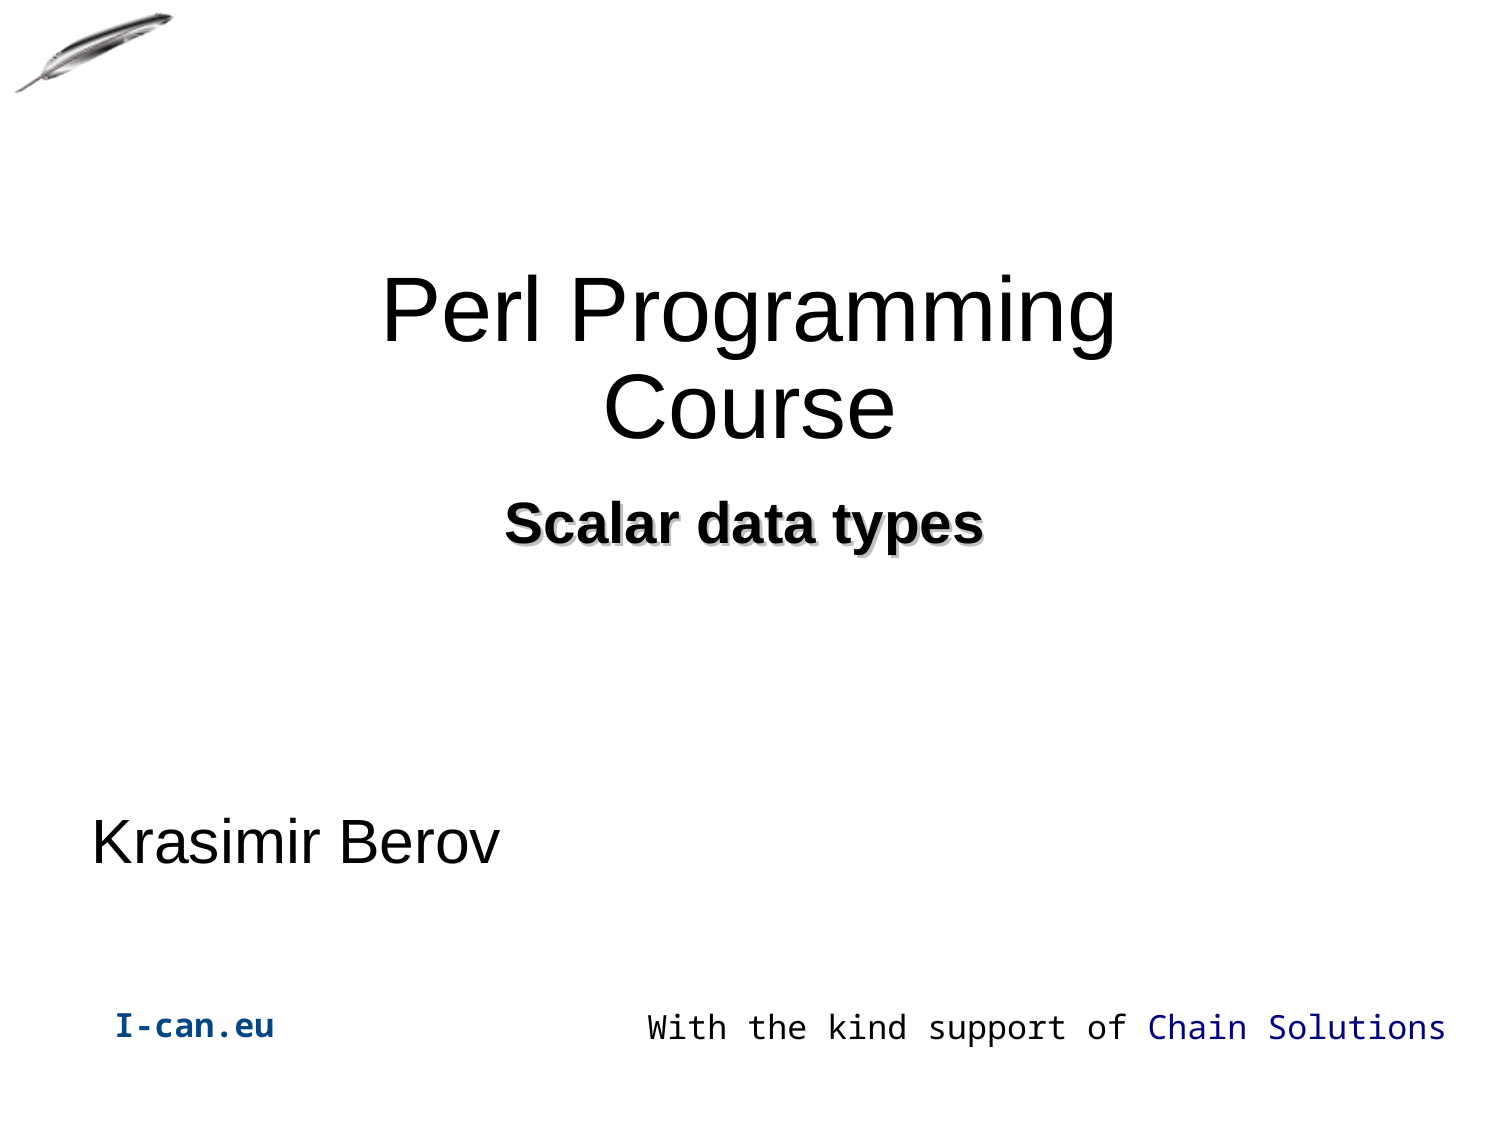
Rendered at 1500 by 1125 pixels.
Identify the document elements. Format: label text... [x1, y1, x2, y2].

title Perl Programming Course [277, 249, 1223, 459]
text_box I-can.eu [99, 994, 290, 1055]
text_box Scalar data types [490, 481, 1010, 562]
picture [11, 11, 179, 95]
text_box Krasimir Berov [77, 798, 643, 888]
text_box With the kind support of Chain Solutions [632, 994, 1463, 1049]
